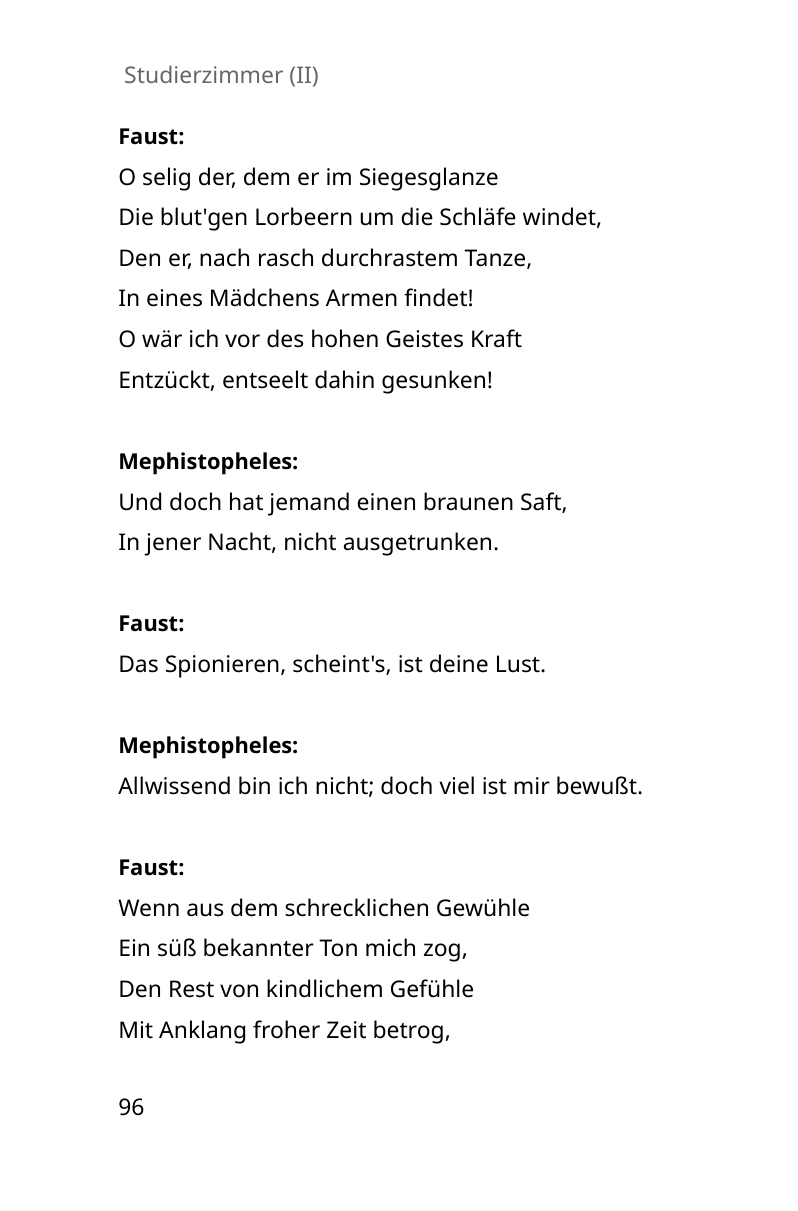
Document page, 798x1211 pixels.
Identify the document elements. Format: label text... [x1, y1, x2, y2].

text Faust: O selig der, dem er im Siegesglanze Die blut'gen Lorbeern um die Schläfe windet, Den er, nach rasch durchrastem Tanze, In eines Mädchens Armen findet! O wär ich vor des hohen Geistes Kraft Entzückt, entseelt dahin gesunken! [118, 120, 679, 395]
text Faust: Wenn aus dem schrecklichen Gewühle Ein süß bekannter Ton mich zog, Den Rest von kindlichem Gefühle Mit Anklang froher Zeit betrog, [118, 828, 679, 1045]
text Mephistopheles: Und doch hat jemand einen braunen Saft, In jener Nacht, nicht ausgetrunken. [118, 422, 679, 557]
text Mephistopheles: Allwissend bin ich nicht; doch viel ist mir bewußt. [118, 706, 679, 801]
text Faust: Das Spionieren, scheint's, ist deine Lust. [118, 584, 679, 679]
